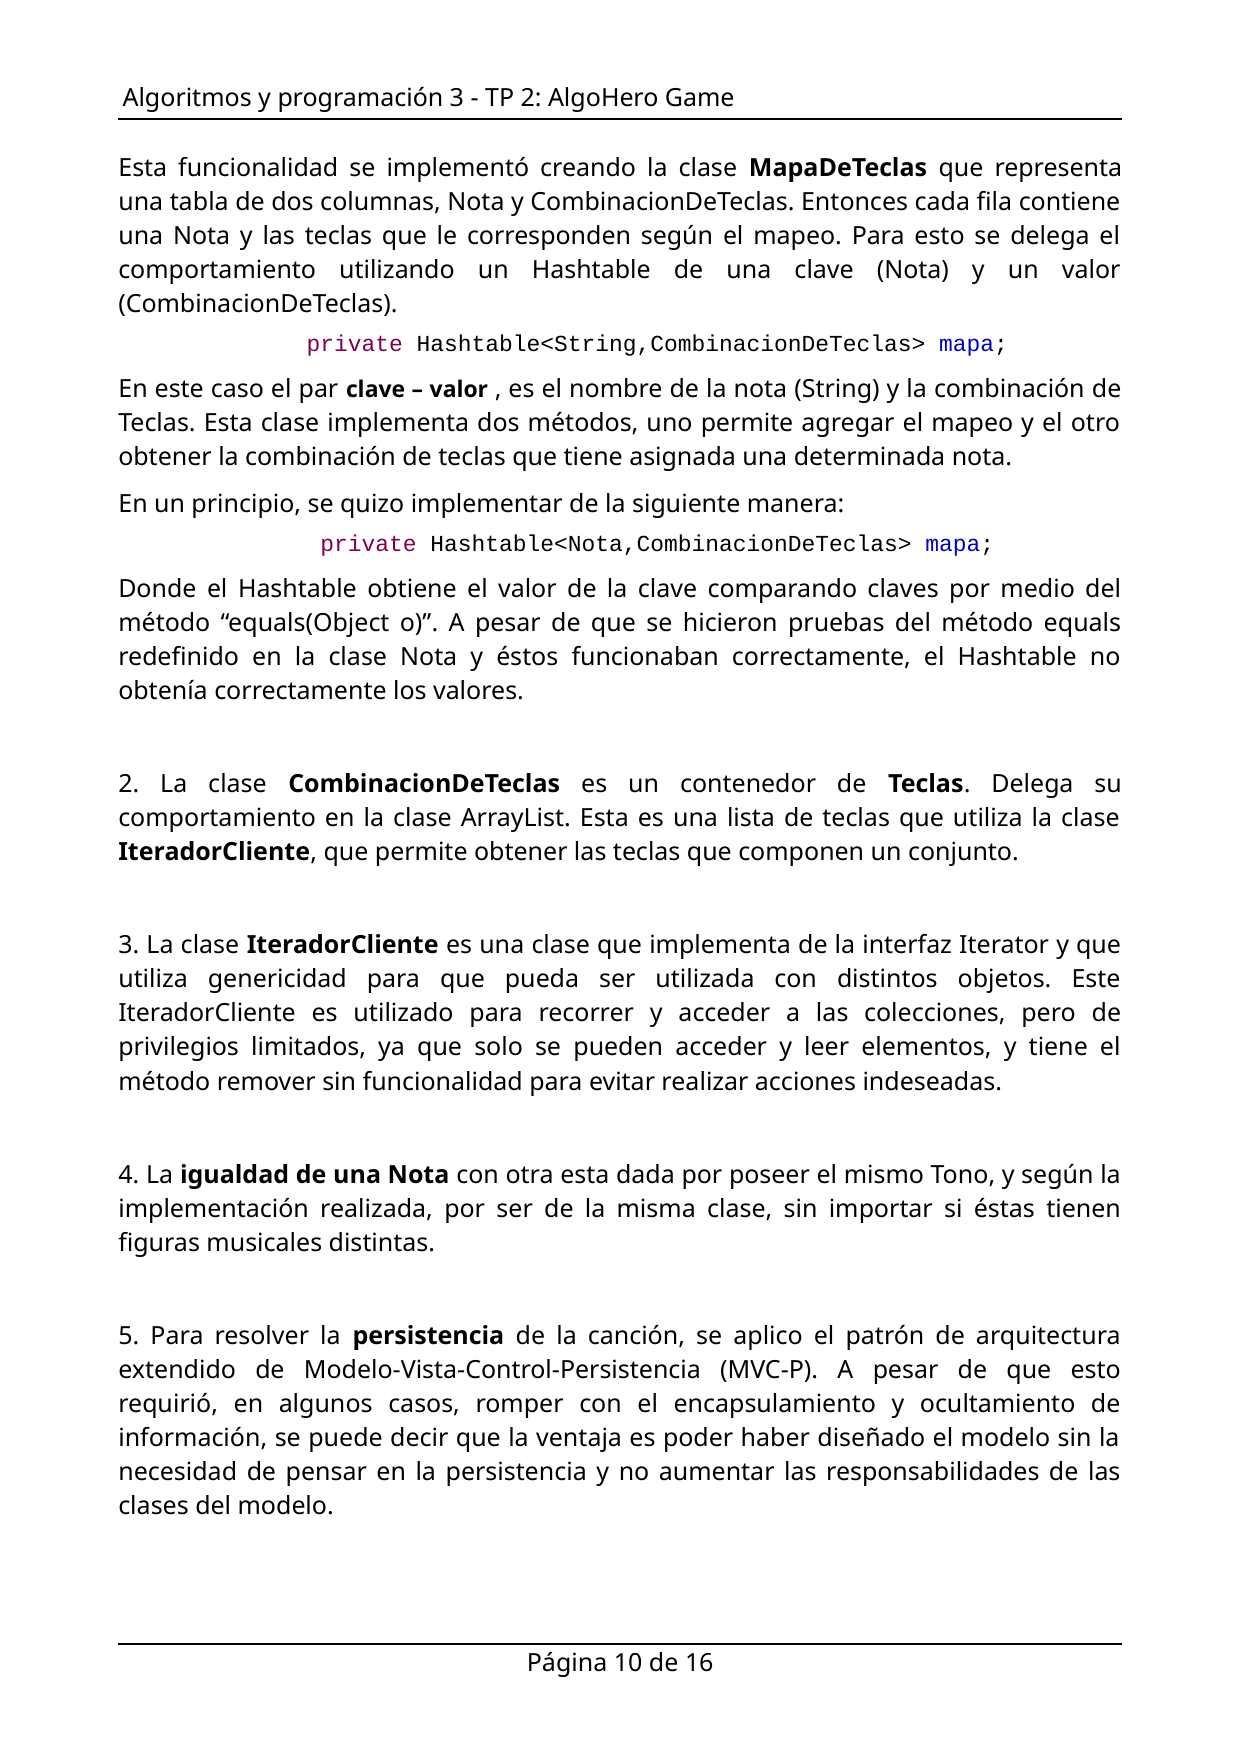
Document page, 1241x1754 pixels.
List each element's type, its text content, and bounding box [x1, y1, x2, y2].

list La clase IteradorCliente es una clase que implementa de la interfaz Iterator y que utiliza genericidad para que pueda ser utilizada con distintos objetos. Este IteradorCliente es utilizado para recorrer y acceder a las colecciones, pero de privilegios limitados, ya que solo se pueden acceder y leer elementos, y tiene el método remover sin funcionalidad para evitar realizar acciones indeseadas. [118, 927, 1122, 1097]
text Donde el Hashtable obtiene el valor de la clave comparando claves por medio del método “equals(Object o)”. A pesar de que se hicieron pruebas del método equals redefinido en la clase Nota y éstos funcionaban correctamente, el Hashtable no obtenía correctamente los valores. [118, 570, 1122, 707]
list La igualdad de una Nota con otra esta dada por poseer el mismo Tono, y según la implementación realizada, por ser de la misma clase, sin importar si éstas tienen figuras musicales distintas. [118, 1156, 1122, 1258]
text En un principio, se quizo implementar de la siguiente manera: [118, 485, 1122, 519]
list Para resolver la persistencia de la canción, se aplico el patrón de arquitectura extendido de Modelo-Vista-Control-Persistencia (MVC-P). A pesar de que esto requirió, en algunos casos, romper con el encapsulamiento y ocultamiento de información, se puede decir que la ventaja es poder haber diseñado el modelo sin la necesidad de pensar en la persistencia y no aumentar las responsabilidades de las clases del modelo. [118, 1317, 1122, 1522]
list La clase CombinacionDeTeclas es un contenedor de Teclas. Delega su comportamiento en la clase ArrayList. Esta es una lista de teclas que utiliza la clase IteradorCliente, que permite obtener las teclas que componen un conjunto. [118, 766, 1122, 868]
text Esta funcionalidad se implementó creando la clase MapaDeTeclas que representa una tabla de dos columnas, Nota y CombinacionDeTeclas. Entonces cada fila contiene una Nota y las teclas que le corresponden según el mapeo. Para esto se delega el comportamiento utilizando un Hashtable de una clave (Nota) y un valor (CombinacionDeTeclas). [118, 149, 1122, 320]
text En este caso el par clave – valor , es el nombre de la nota (String) y la combinación de Teclas. Esta clase implementa dos métodos, uno permite agregar el mapeo y el otro obtener la combinación de teclas que tiene asignada una determinada nota. [118, 371, 1122, 473]
text private Hashtable<Nota,CombinacionDeTeclas> mapa; [192, 532, 1122, 558]
text private Hashtable<String,CombinacionDeTeclas> mapa; [192, 332, 1122, 358]
